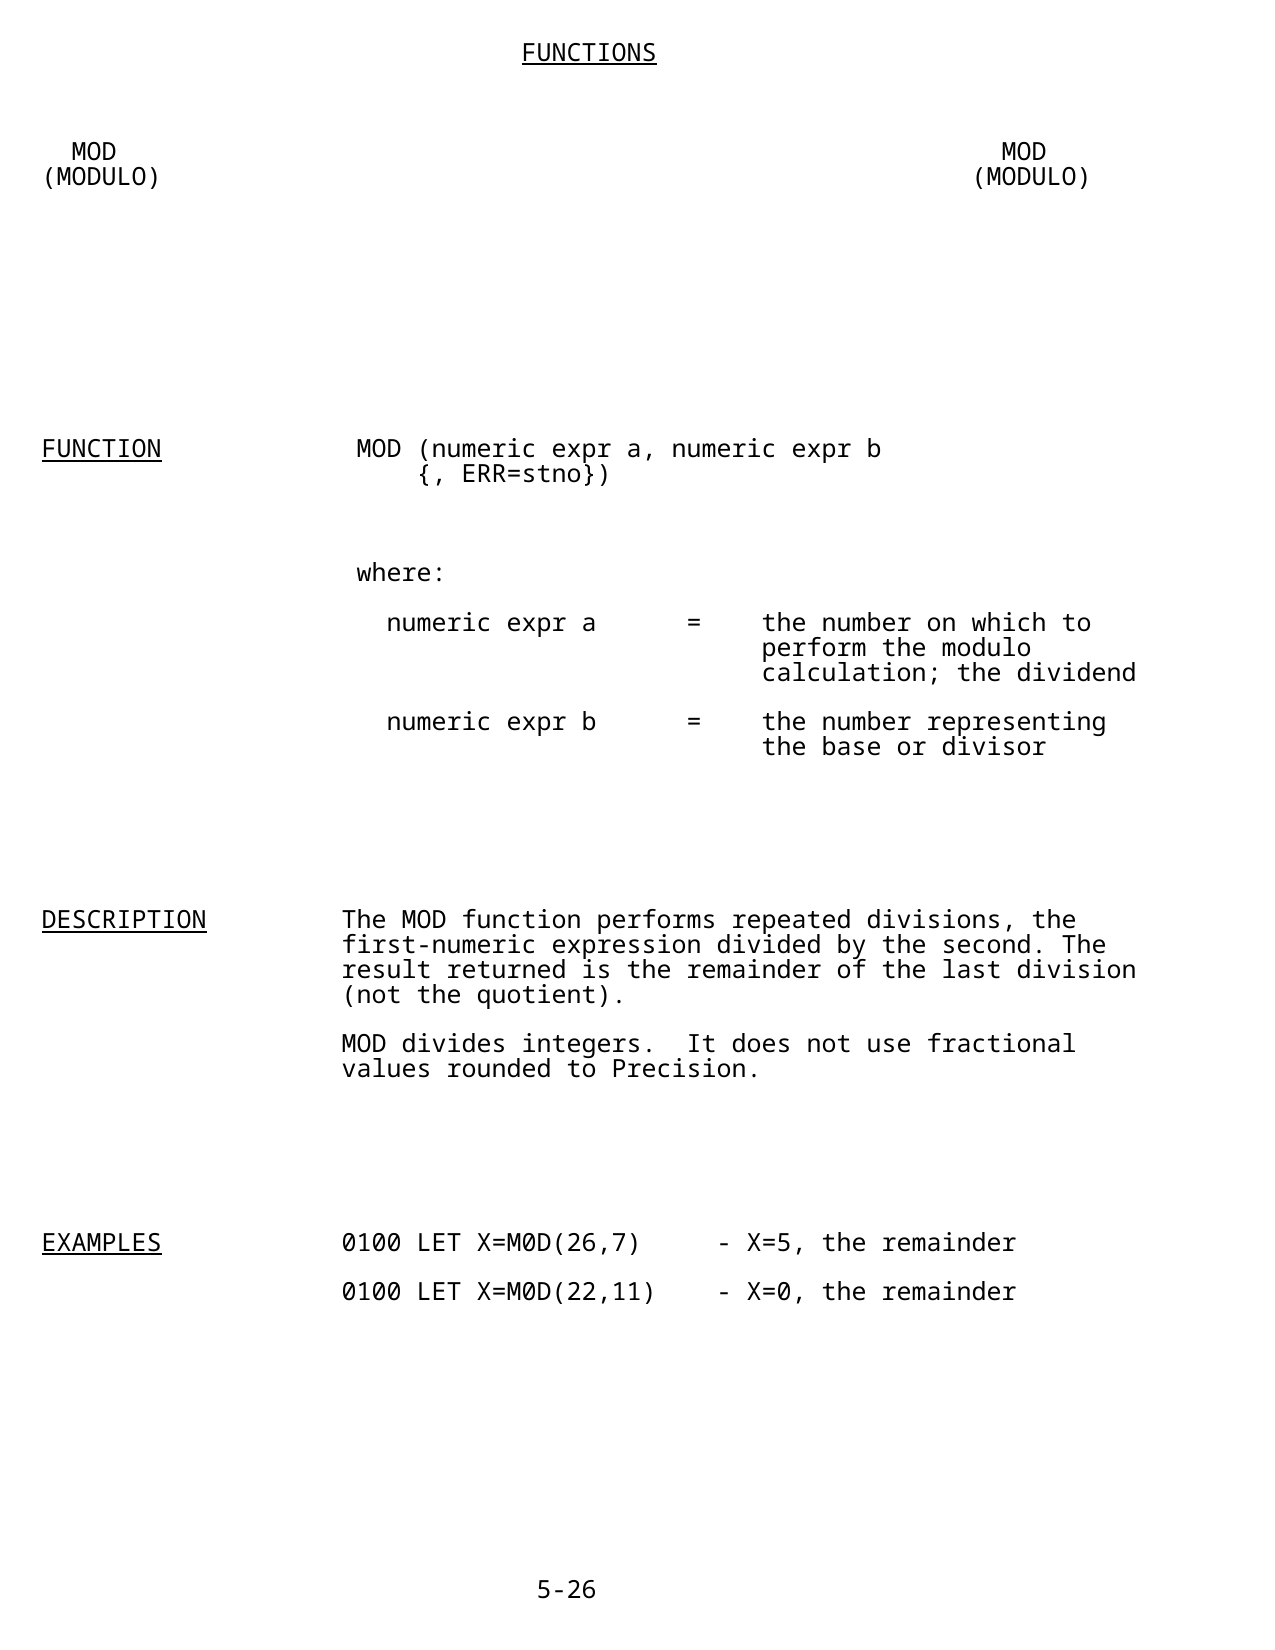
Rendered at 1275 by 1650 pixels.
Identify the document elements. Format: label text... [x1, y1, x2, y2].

text calculation; the dividend [41, 661, 1234, 686]
text perform the modulo [41, 636, 1234, 661]
text numeric expr b = the number representing [41, 711, 1234, 736]
text EXAMPLES 0100 LET X=M0D(26,7) - X=5, the remainder [41, 1231, 1234, 1256]
text first-numeric expression divided by the second. The [41, 934, 1234, 959]
text DESCRIPTION The MOD function performs repeated divisions, the [41, 909, 1234, 934]
text result returned is the remainder of the last division [41, 959, 1234, 983]
text FUNCTION MOD (numeric expr a, numeric expr b [41, 438, 1234, 463]
text MOD divides integers. It does not use fractional [41, 1033, 1234, 1058]
text MOD MOD [41, 141, 1234, 165]
text 5-26 [41, 1578, 1234, 1603]
text {, ERR=stno}) [41, 463, 1234, 488]
text the base or divisor [41, 736, 1234, 760]
text values rounded to Precision. [41, 1058, 1234, 1083]
text 0100 LET X=M0D(22,11) - X=0, the remainder [41, 1281, 1234, 1306]
text numeric expr a = the number on which to [41, 612, 1234, 636]
text where: [41, 562, 1234, 587]
text (not the quotient). [41, 983, 1234, 1008]
text FUNCTIONS [41, 41, 1234, 66]
text (MODULO) (MODULO) [41, 165, 1234, 190]
